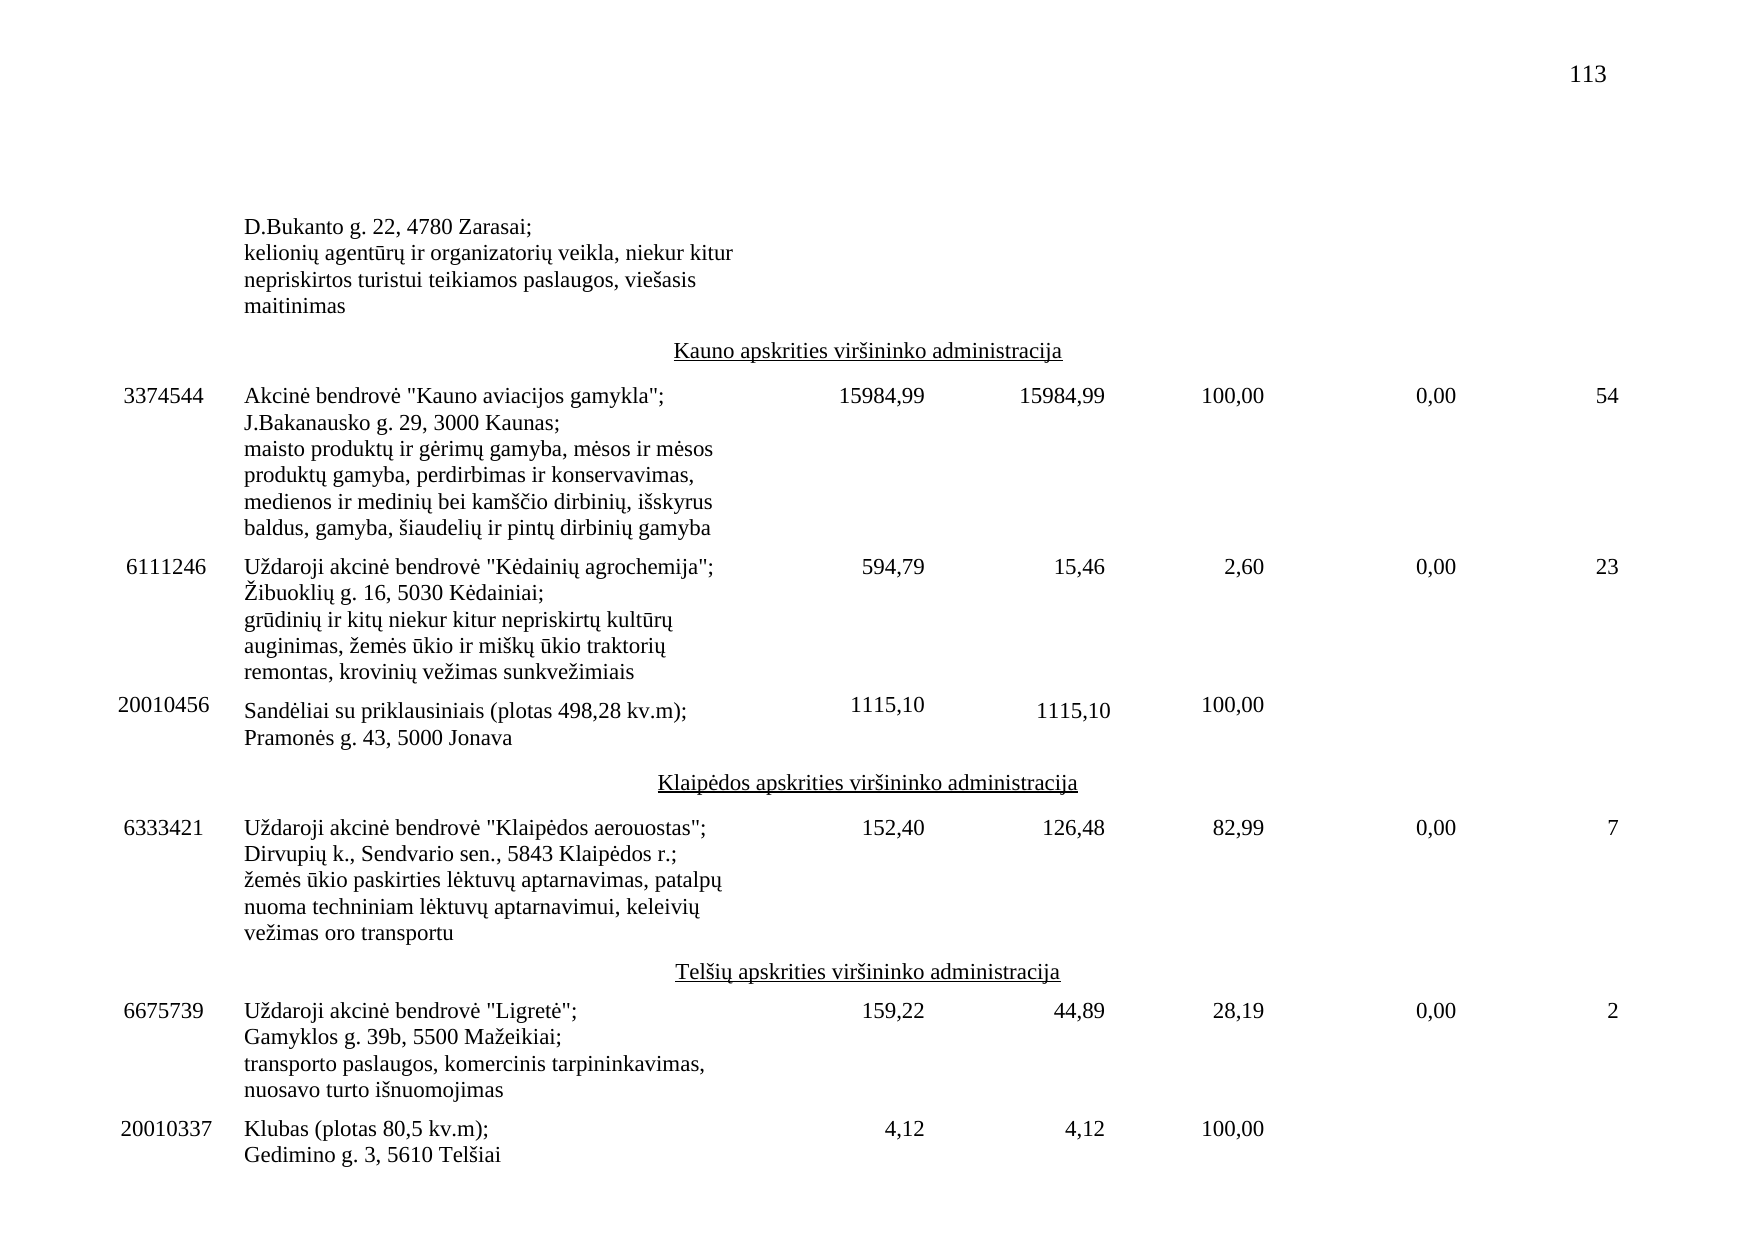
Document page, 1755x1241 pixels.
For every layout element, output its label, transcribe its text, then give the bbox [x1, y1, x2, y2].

table_cell 15984,99 [941, 376, 1122, 547]
table_cell 54 [1473, 376, 1636, 547]
table_cell Uždaroji akcinė bendrovė "Kėdainių agrochemija"; Žibuoklių g. 16, 5030 Kėdainiai; grūdinių ir kitų niekur kitur nepriskirtų kultūrų auginimas, žemės ūkio ir miškų ūkio traktorių remontas, krovinių vežimas sunkvežimiais [233, 547, 749, 691]
table_cell 6111246 [100, 547, 233, 691]
table_cell [1473, 207, 1636, 325]
table_cell Uždaroji akcinė bendrovė "Ligretė"; Gamyklos g. 39b, 5500 Mažeikiai; transporto paslaugos, komercinis tarpininkavimas, nuosavo turto išnuomojimas [233, 991, 749, 1108]
table_cell 4,12 [750, 1109, 941, 1174]
table_cell Klubas (plotas 80,5 kv.m); Gedimino g. 3, 5610 Telšiai [233, 1109, 749, 1174]
table_cell 4,12 [941, 1109, 1122, 1174]
table_cell [941, 207, 1122, 325]
table_cell Akcinė bendrovė "Kauno aviacijos gamykla"; J.Bakanausko g. 29, 3000 Kaunas; maisto produktų ir gėrimų gamyba, mėsos ir mėsos produktų gamyba, perdirbimas ir konservavimas, medienos ir medinių bei kamščio dirbinių, išskyrus baldus, gamyba, šiaudelių ir pintų dirbinių gamyba [233, 376, 749, 547]
table_cell 0,00 [1281, 808, 1473, 952]
table_cell D.Bukanto g. 22, 4780 Zarasai; kelionių agentūrų ir organizatorių veikla, niekur kitur nepriskirtos turistui teikiamos paslaugos, viešasis maitinimas [233, 207, 749, 325]
table_cell Uždaroji akcinė bendrovė "Klaipėdos aerouostas"; Dirvupių k., Sendvario sen., 5843 Klaipėdos r.; žemės ūkio paskirties lėktuvų aptarnavimas, patalpų nuoma techniniam lėktuvų aptarnavimui, keleivių vežimas oro transportu [233, 808, 749, 952]
table_cell 20010337 [100, 1109, 233, 1174]
table_cell 2,60 [1122, 547, 1281, 691]
table_cell 1115,10 [941, 691, 1122, 756]
table_cell 28,19 [1122, 991, 1281, 1108]
table_cell [1122, 207, 1281, 325]
table_cell 0,00 [1281, 376, 1473, 547]
table_cell 126,48 [941, 808, 1122, 952]
table_cell Telšių apskrities viršininko administracija [100, 952, 1636, 991]
table_cell 15984,99 [750, 376, 941, 547]
table_cell 23 [1473, 547, 1636, 691]
table_cell 82,99 [1122, 808, 1281, 952]
table_cell 6675739 [100, 991, 233, 1108]
table_cell [100, 207, 233, 325]
table_cell 594,79 [750, 547, 941, 691]
table_cell 44,89 [941, 991, 1122, 1108]
table_cell 1115,10 [750, 691, 941, 756]
table_cell [750, 207, 941, 325]
table_cell 100,00 [1122, 691, 1281, 756]
table_cell 0,00 [1281, 991, 1473, 1108]
table_cell Kauno apskrities viršininko administracija [100, 325, 1636, 376]
table_cell [1281, 1109, 1473, 1174]
table_cell Sandėliai su priklausiniais (plotas 498,28 kv.m); Pramonės g. 43, 5000 Jonava [233, 691, 749, 756]
table_cell Klaipėdos apskrities viršininko administracija [100, 756, 1636, 807]
table_cell [1281, 207, 1473, 325]
table_cell [1281, 691, 1473, 756]
table_cell 2 [1473, 991, 1636, 1108]
table_cell 159,22 [750, 991, 941, 1108]
table_cell [1473, 691, 1636, 756]
table_cell 15,46 [941, 547, 1122, 691]
table_cell [1473, 1109, 1636, 1174]
table_cell 3374544 [100, 376, 233, 547]
table_cell 20010456 [100, 691, 233, 756]
table_cell 0,00 [1281, 547, 1473, 691]
table_cell 7 [1473, 808, 1636, 952]
table_cell 152,40 [750, 808, 941, 952]
table_cell 100,00 [1122, 1109, 1281, 1174]
table_cell 100,00 [1122, 376, 1281, 547]
table_cell 6333421 [100, 808, 233, 952]
